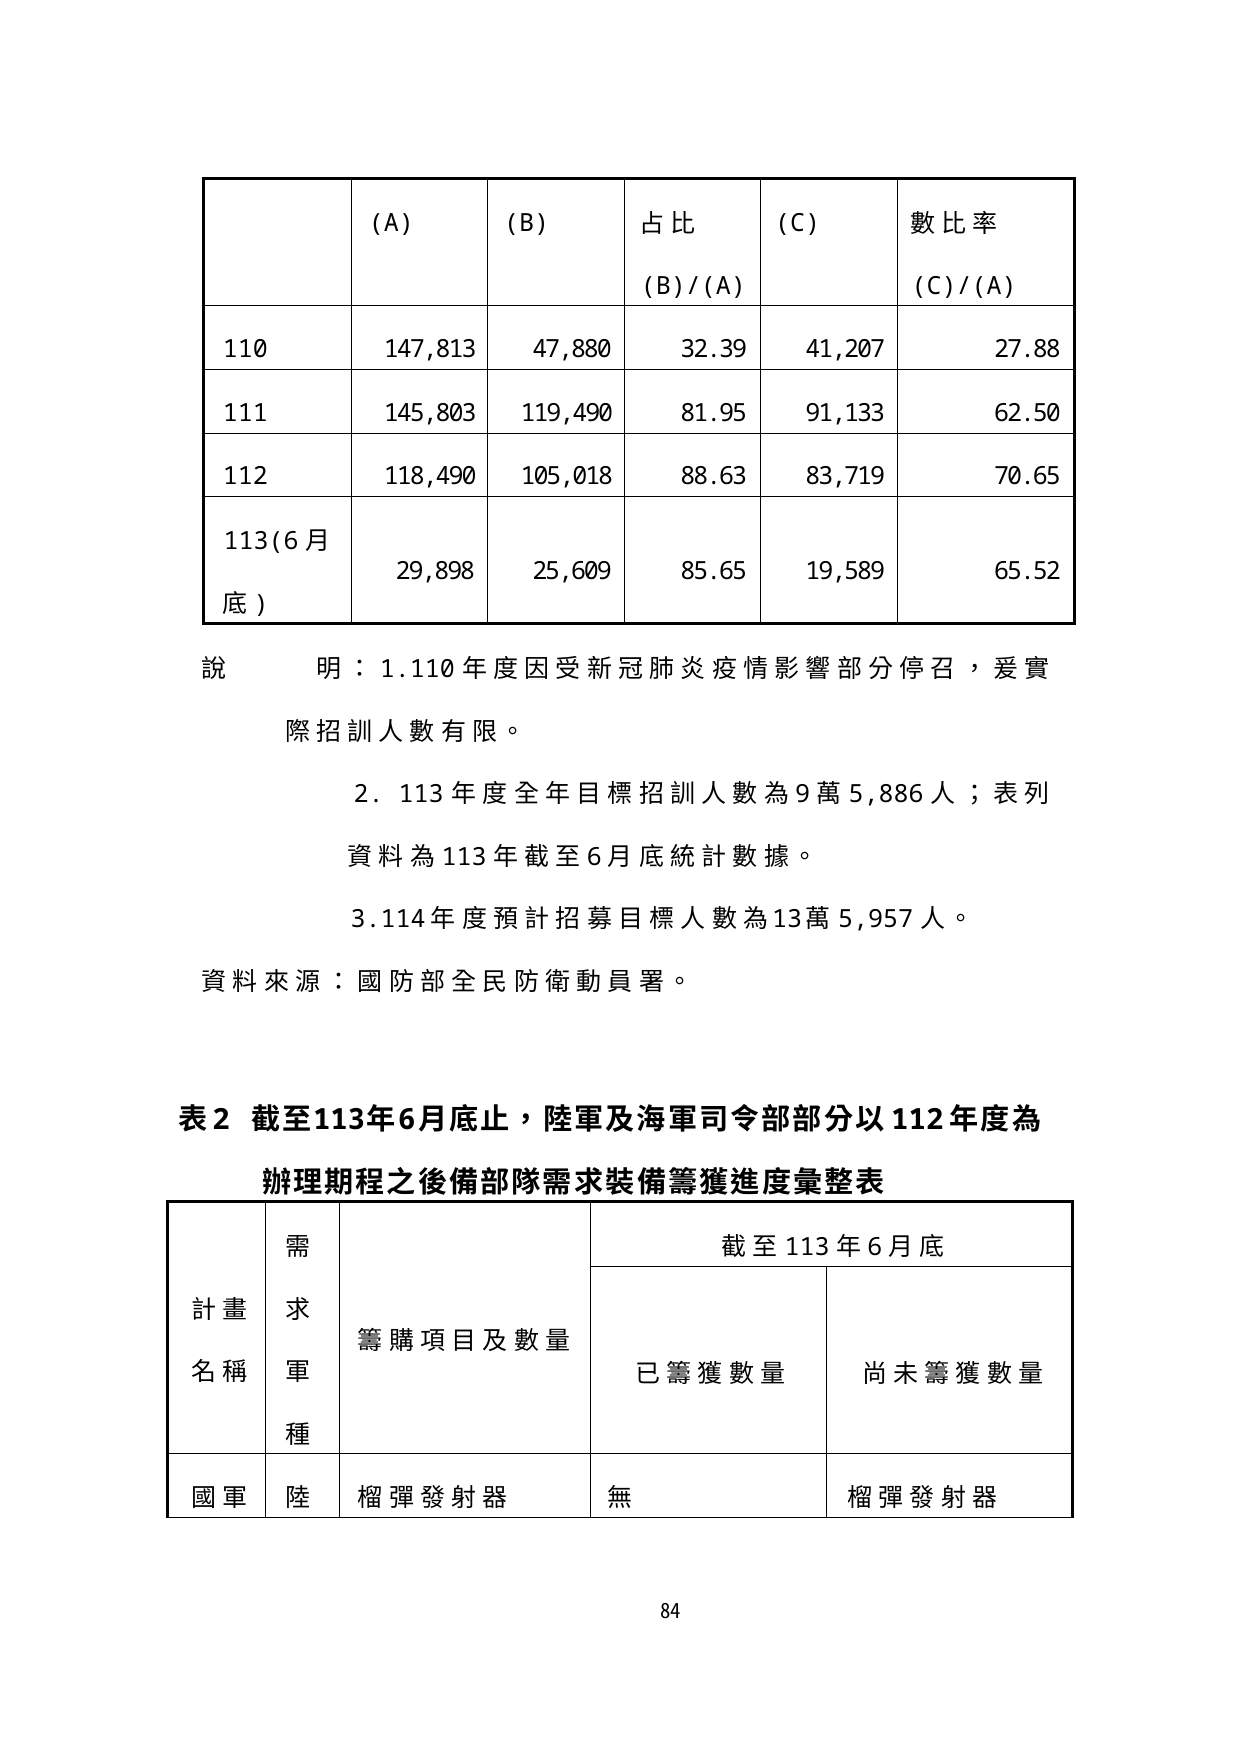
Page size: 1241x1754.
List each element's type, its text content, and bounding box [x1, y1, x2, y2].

text 資料來源：國防部全民防衛動員署。 [192, 938, 1063, 1000]
text 表2 截至113年6月底止，陸軍及海軍司令部部分以112年度為辦理期程之後備部隊需求裝備籌獲進度彙整表 [177, 1075, 1063, 1200]
table_cell 118,490 [352, 434, 487, 496]
table_header 需求軍種 [266, 1203, 339, 1453]
table_cell 105,018 [488, 434, 624, 496]
table_cell 88.63 [625, 434, 760, 496]
table_header 占比(B)/(A) [625, 180, 760, 305]
table_cell 榴彈發射器 [340, 1454, 590, 1517]
table_cell 尚未籌獲數量 [827, 1267, 1071, 1453]
text 說 明：1.110年度因受新冠肺炎疫情影響部分停召，爰實際招訓人數有限。 [192, 625, 1063, 750]
table_cell 85.65 [625, 497, 760, 622]
table_header (A) [352, 180, 487, 305]
table_header [205, 180, 351, 305]
table_header 數比率 (C)/(A) [898, 180, 1073, 305]
table_cell 147,813 [352, 306, 487, 369]
table_cell 41,207 [761, 306, 897, 369]
table_cell 27.88 [898, 306, 1073, 369]
table_header (B) [488, 180, 624, 305]
table_header (C) [761, 180, 897, 305]
table_cell 陸軍 [266, 1454, 339, 1517]
table_cell 113(6月底) [205, 497, 351, 622]
table_cell 70.65 [898, 434, 1073, 496]
table_cell 已籌獲數量 [591, 1267, 826, 1453]
table_cell 112 [205, 434, 351, 496]
table_header 籌購項目及數量 [340, 1203, 590, 1453]
table_header 截至113年6月底 [591, 1203, 1071, 1266]
table_cell 無 [591, 1454, 826, 1517]
table_cell 62.50 [898, 370, 1073, 432]
text 2. 113年度全年目標招訓人數為9萬5,886人；表列資料為113年截至6月底統計數據。 [188, 750, 1063, 875]
table_cell 29,898 [352, 497, 487, 622]
table_cell 81.95 [625, 370, 760, 432]
table_cell 國軍 [169, 1454, 265, 1517]
table_cell 83,719 [761, 434, 897, 496]
table_cell 91,133 [761, 370, 897, 432]
table_cell 25,609 [488, 497, 624, 622]
text 3.114年度預計招募目標人數為13萬5,957人。 [188, 875, 1063, 938]
table_cell 32.39 [625, 306, 760, 369]
table_cell 119,490 [488, 370, 624, 432]
table_cell 111 [205, 370, 351, 432]
table_cell 65.52 [898, 497, 1073, 622]
table_cell 榴彈發射器 [827, 1454, 1071, 1517]
table_cell 145,803 [352, 370, 487, 432]
table_cell 47,880 [488, 306, 624, 369]
table_header 計畫名稱 [169, 1203, 265, 1453]
table_cell 19,589 [761, 497, 897, 622]
table_cell 110 [205, 306, 351, 369]
